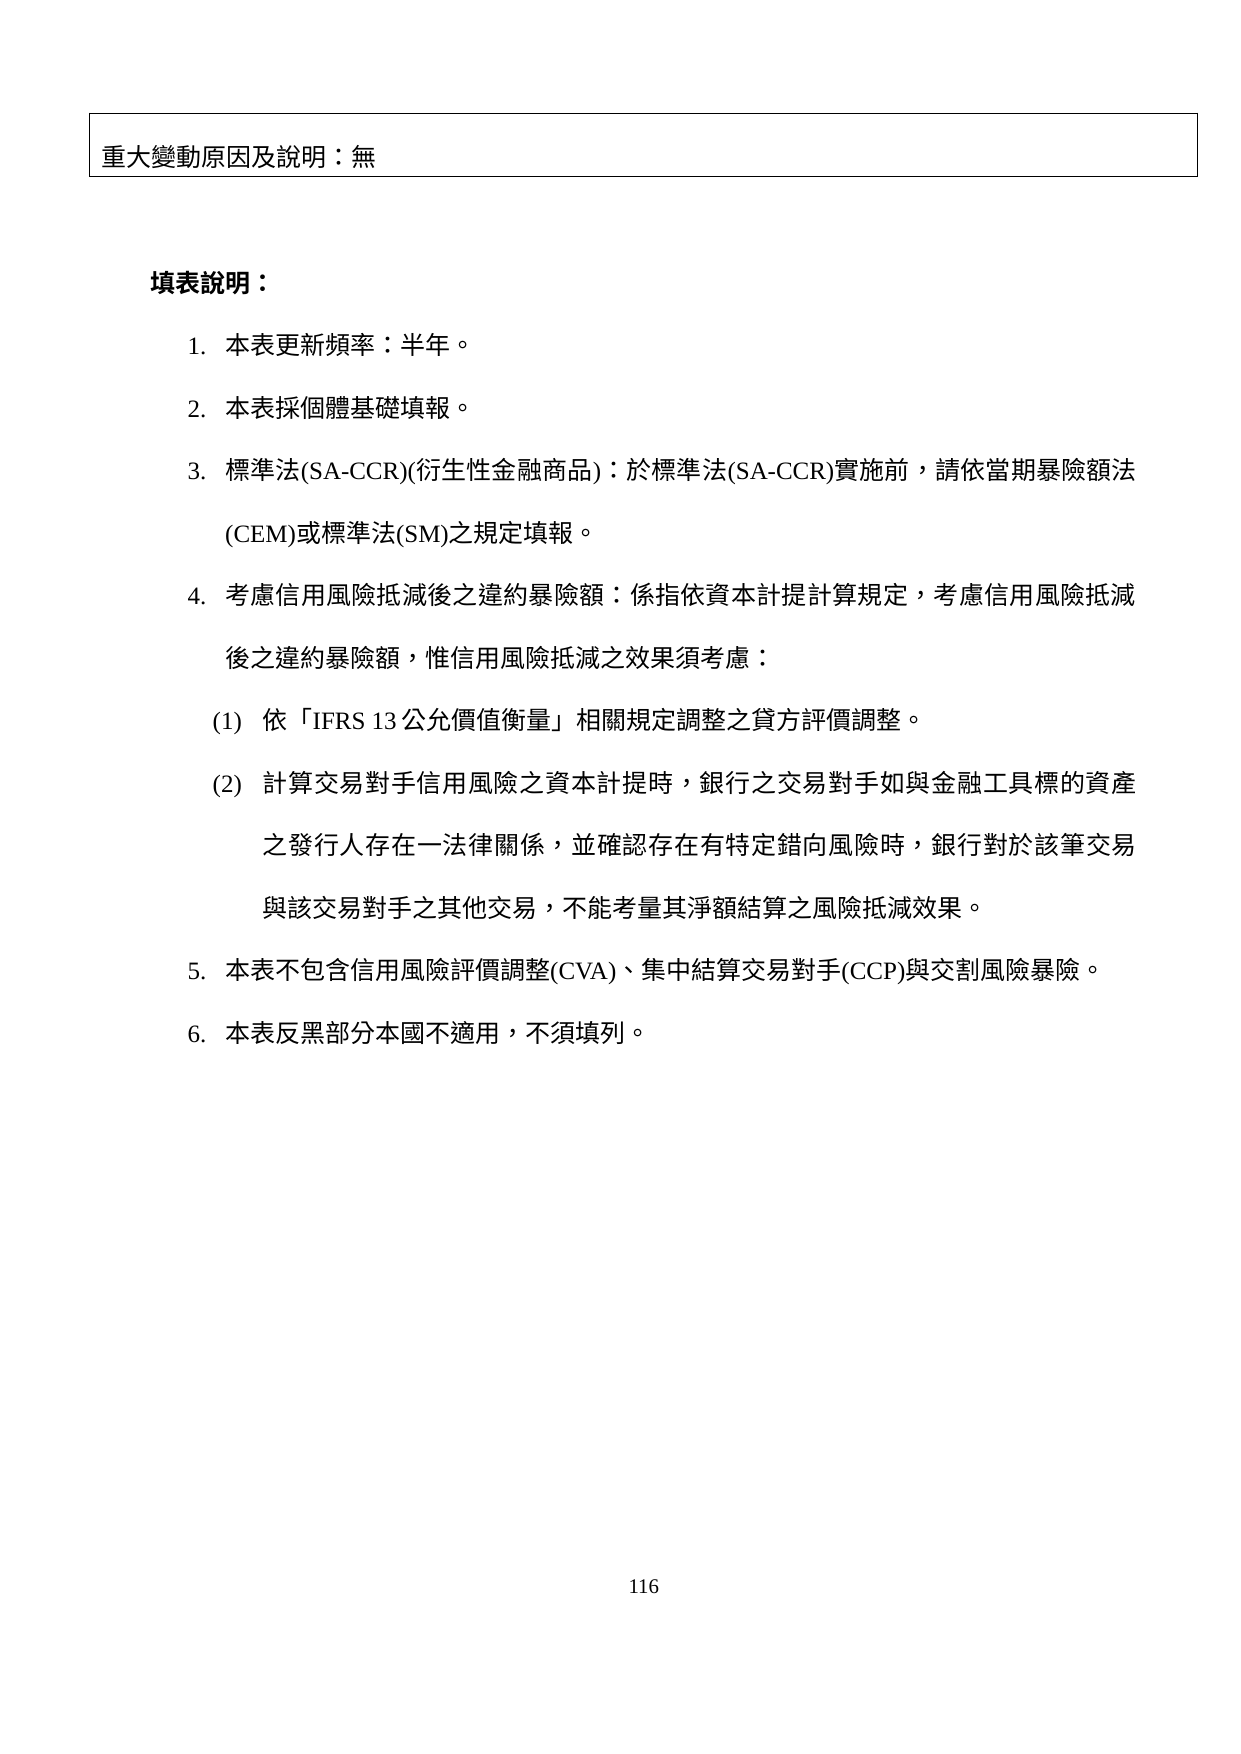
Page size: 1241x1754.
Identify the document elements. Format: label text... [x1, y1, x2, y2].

text 填表說明： [150, 239, 1137, 302]
list 本表不包含信用風險評價調整(CVA)、集中結算交易對手(CCP)與交割風險暴險。 [187, 927, 1137, 989]
list 標準法(SA-CCR)(衍生性金融商品)：於標準法(SA-CCR)實施前，請依當期暴險額法(CEM)或標準法(SM)之規定填報。 [187, 427, 1137, 552]
list 計算交易對手信用風險之資本計提時，銀行之交易對手如與金融工具標的資產之發行人存在一法律關係，並確認存在有特定錯向風險時，銀行對於該筆交易與該交易對手之其他交易，不能考量其淨額結算之風險抵減效果。 [212, 739, 1137, 927]
list 依「IFRS 13公允價值衡量」相關規定調整之貸方評價調整。 [212, 677, 1137, 739]
list 本表採個體基礎填報。 [187, 364, 1137, 427]
list 本表更新頻率：半年。 [187, 302, 1137, 364]
list 本表反黑部分本國不適用，不須填列。 [187, 989, 1137, 1052]
list 考慮信用風險抵減後之違約暴險額：係指依資本計提計算規定，考慮信用風險抵減後之違約暴險額，惟信用風險抵減之效果須考慮： [187, 552, 1137, 677]
table_cell 重大變動原因及說明：無 [90, 114, 1197, 176]
